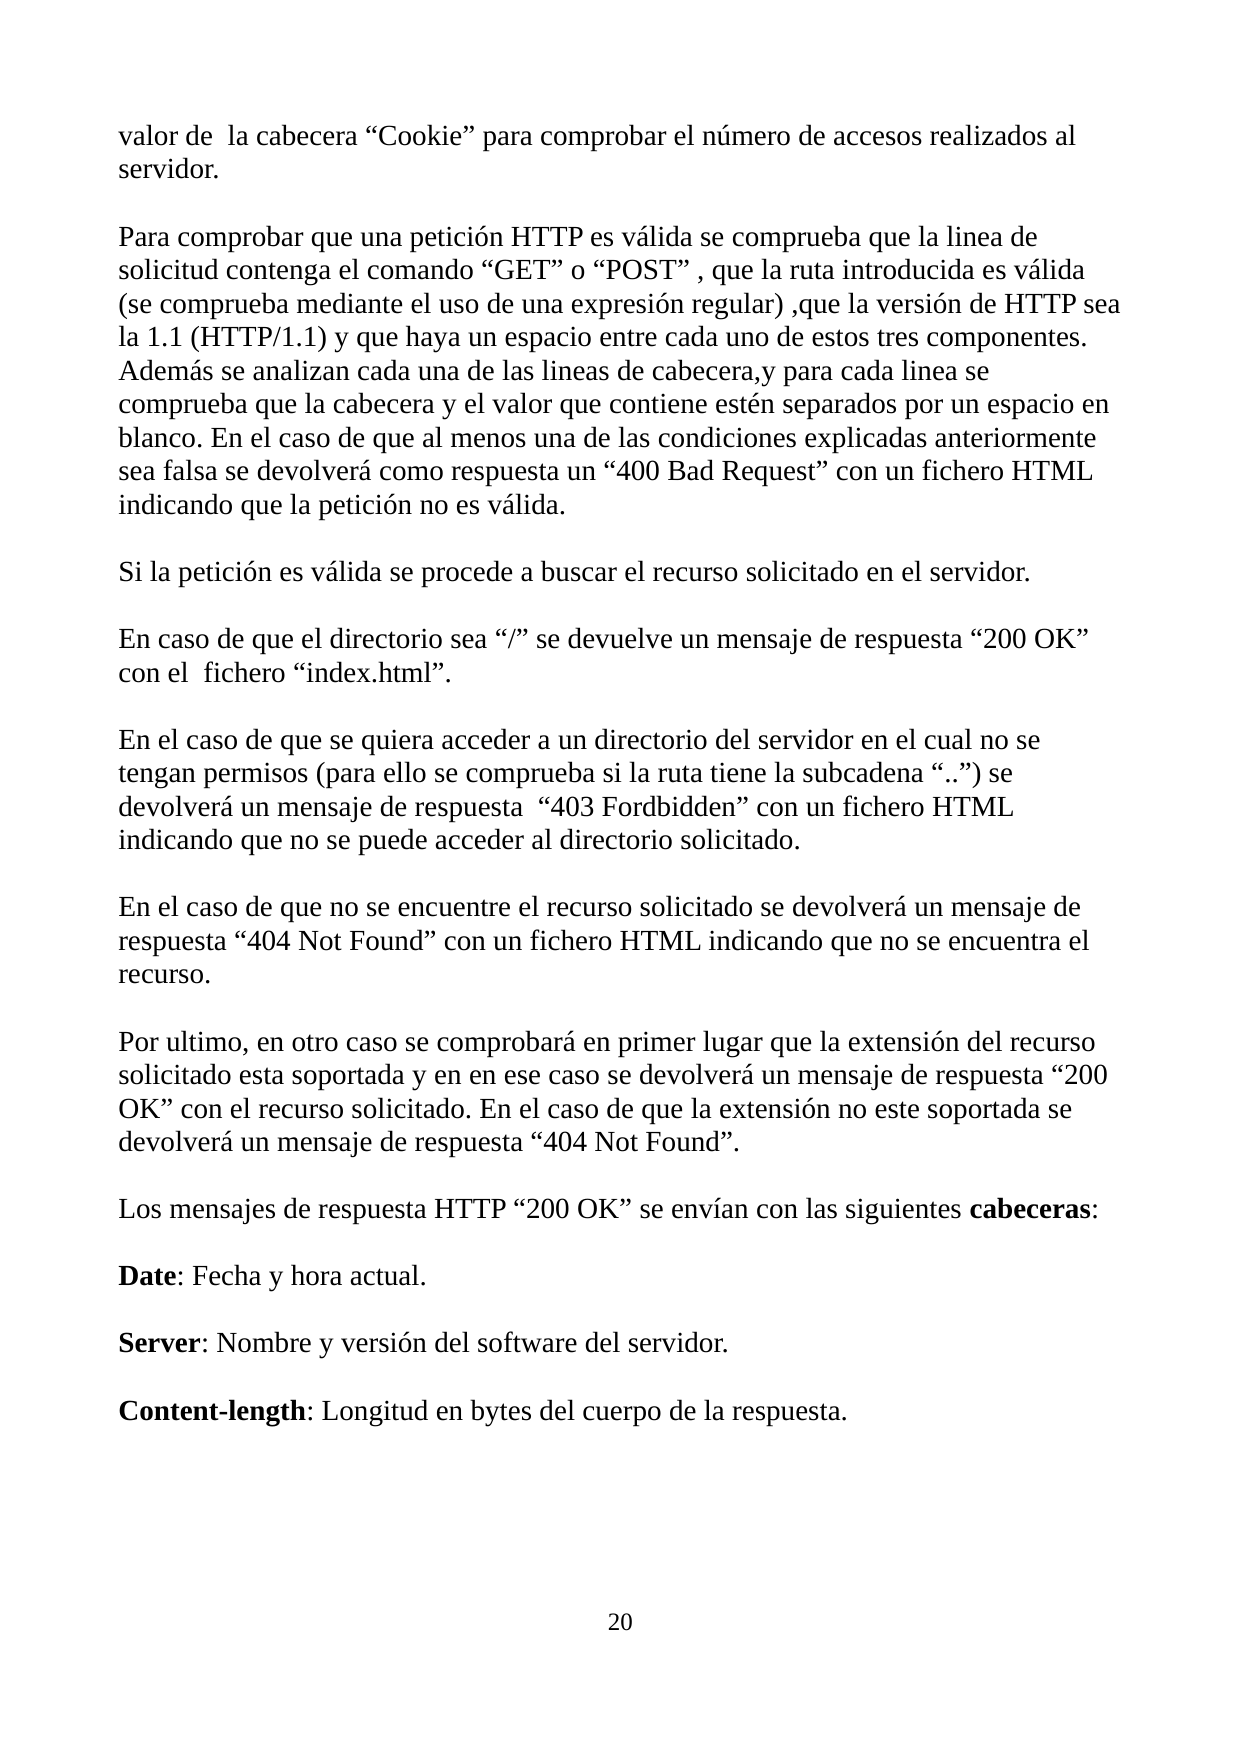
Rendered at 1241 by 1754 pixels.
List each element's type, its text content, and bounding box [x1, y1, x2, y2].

text valor de la cabecera “Cookie” para comprobar el número de accesos realizados al servidor. [118, 118, 1122, 185]
text Content-length: Longitud en bytes del cuerpo de la respuesta. [118, 1393, 1122, 1426]
text Por ultimo, en otro caso se comprobará en primer lugar que la extensión del recurso solicitado esta soportada y en en ese caso se devolverá un mensaje de respuesta “200 OK” con el recurso solicitado. En el caso de que la extensión no este soportada se devolverá un mensaje de respuesta “404 Not Found”. [118, 1024, 1122, 1158]
text En caso de que el directorio sea “/” se devuelve un mensaje de respuesta “200 OK” con el fichero “index.html”. [118, 621, 1122, 688]
text Los mensajes de respuesta HTTP “200 OK” se envían con las siguientes cabeceras: [118, 1191, 1122, 1225]
text En el caso de que no se encuentre el recurso solicitado se devolverá un mensaje de respuesta “404 Not Found” con un fichero HTML indicando que no se encuentra el recurso. [118, 889, 1122, 990]
text Date: Fecha y hora actual. [118, 1258, 1122, 1292]
text Para comprobar que una petición HTTP es válida se comprueba que la linea de solicitud contenga el comando “GET” o “POST” , que la ruta introducida es válida (se comprueba mediante el uso de una expresión regular) ,que la versión de HTTP sea la 1.1 (HTTP/1.1) y que haya un espacio entre cada uno de estos tres componentes. [118, 219, 1122, 353]
text Además se analizan cada una de las lineas de cabecera,y para cada linea se comprueba que la cabecera y el valor que contiene estén separados por un espacio en blanco. En el caso de que al menos una de las condiciones explicadas anteriormente sea falsa se devolverá como respuesta un “400 Bad Request” con un fichero HTML indicando que la petición no es válida. [118, 353, 1122, 521]
text Si la petición es válida se procede a buscar el recurso solicitado en el servidor. [118, 554, 1122, 588]
text Server: Nombre y versión del software del servidor. [118, 1326, 1122, 1359]
text En el caso de que se quiera acceder a un directorio del servidor en el cual no se tengan permisos (para ello se comprueba si la ruta tiene la subcadena “..”) se devolverá un mensaje de respuesta “403 Fordbidden” con un fichero HTML indicando que no se puede acceder al directorio solicitado. [118, 722, 1122, 856]
